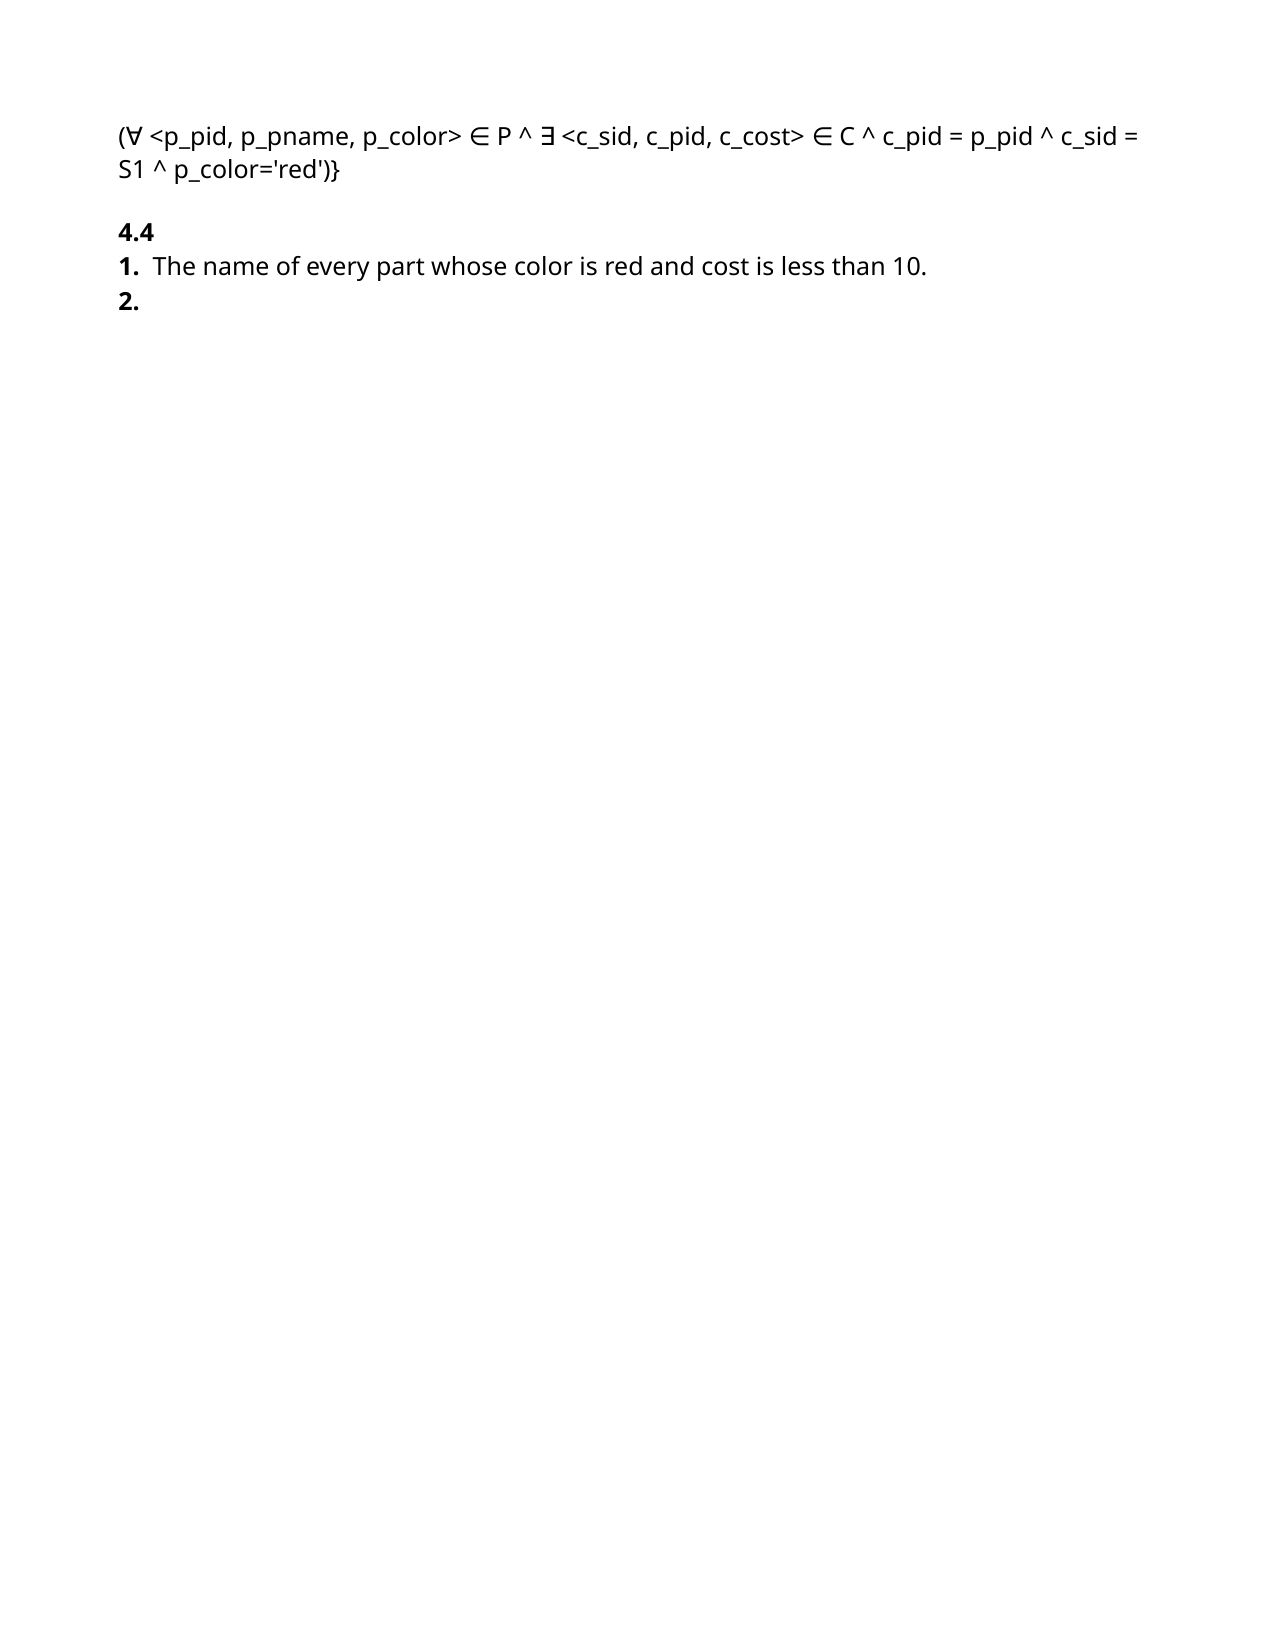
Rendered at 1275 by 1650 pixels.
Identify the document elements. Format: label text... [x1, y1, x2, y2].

text 1. The name of every part whose color is red and cost is less than 10. [118, 249, 1157, 283]
text 4.4 [118, 215, 1157, 249]
text (∀ <p_pid, p_pname, p_color> ∈ P ^ ∃ <c_sid, c_pid, c_cost> ∈ C ^ c_pid = p_pid ^ c_sid = S1 ^ p_color='red')} [118, 118, 1157, 186]
text 2. [118, 283, 1157, 317]
